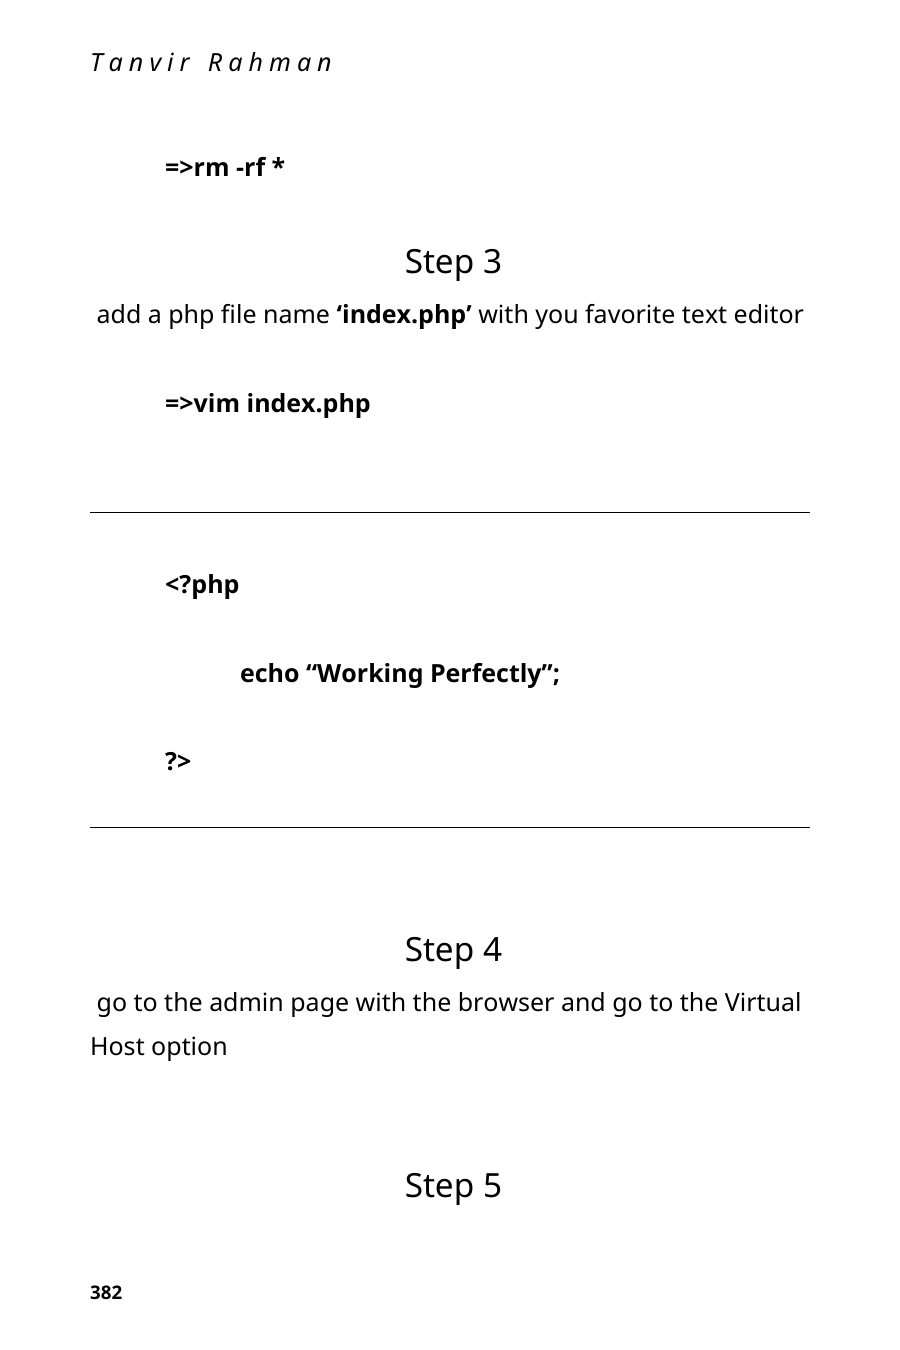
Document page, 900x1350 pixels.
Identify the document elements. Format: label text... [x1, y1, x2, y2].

text <?php [90, 567, 810, 601]
text Step 5 [90, 1162, 810, 1207]
text echo “Working Perfectly”; [90, 655, 810, 689]
text add a php file name ‘index.php’ with you favorite text editor [90, 297, 810, 331]
text ?> [90, 744, 810, 778]
text Step 3 [90, 238, 810, 283]
text =>rm -rf * [90, 149, 810, 183]
text go to the admin page with the browser and go to the Virtual Host option [90, 984, 810, 1063]
text Step 4 [90, 926, 810, 971]
text =>vim index.php [90, 385, 810, 419]
